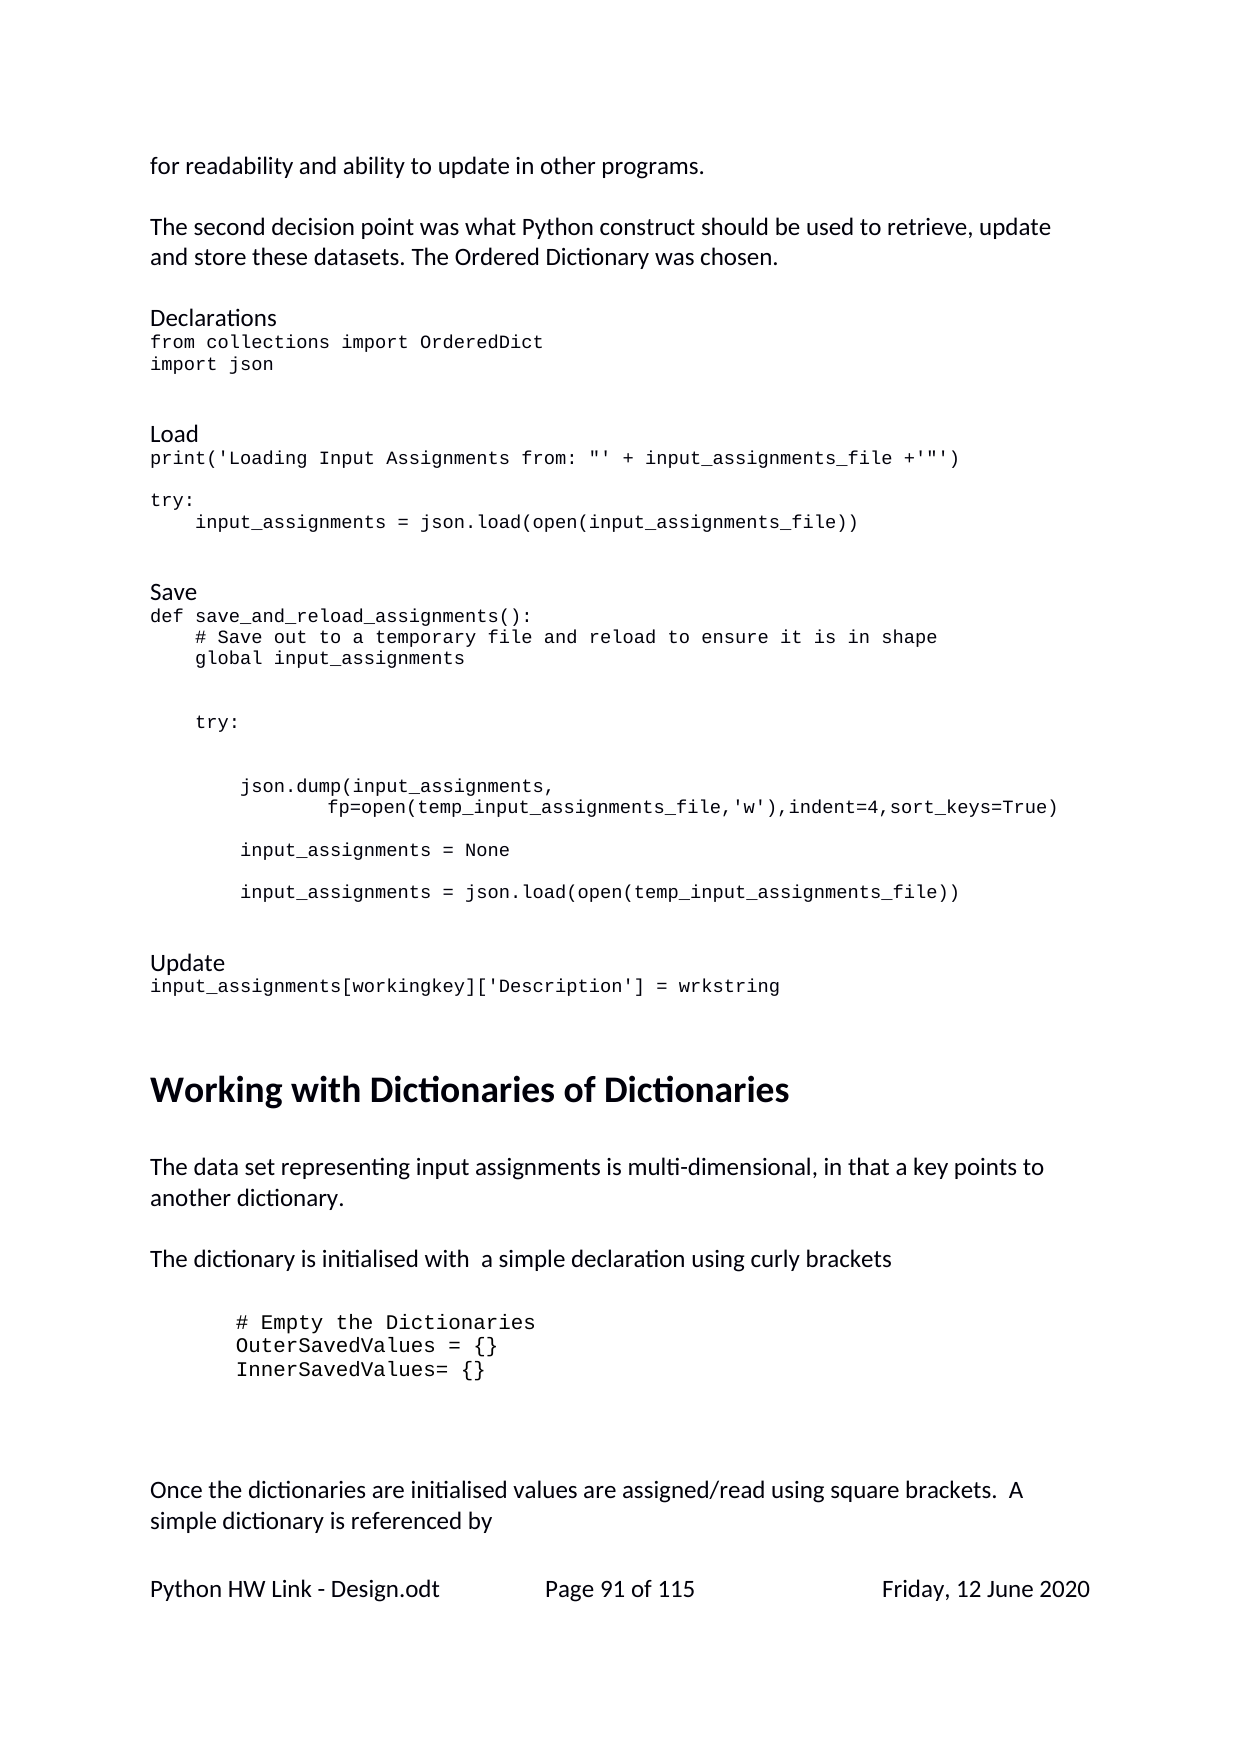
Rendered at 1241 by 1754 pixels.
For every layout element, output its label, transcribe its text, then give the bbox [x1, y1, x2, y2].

text # Save out to a temporary file and reload to ensure it is in shape [150, 628, 1090, 649]
subtitle Working with Dictionaries of Dictionaries [150, 1066, 1090, 1112]
text print('Loading Input Assignments from: "' + input_assignments_file +'"') [150, 449, 1090, 470]
text try: [150, 713, 1090, 734]
text Declarations [150, 303, 1090, 333]
text from collections import OrderedDict [150, 333, 1090, 354]
text input_assignments = json.load(open(input_assignments_file)) [150, 512, 1090, 534]
text fp=open(temp_input_assignments_file,'w'),indent=4,sort_keys=True) [150, 798, 1090, 819]
text input_assignments = json.load(open(temp_input_assignments_file)) [150, 883, 1090, 904]
text Save [150, 576, 1090, 607]
text Once the dictionaries are initialised values are assigned/read using square brackets. A simple dictionary is referenced by [150, 1474, 1090, 1536]
text try: [150, 491, 1090, 512]
text def save_and_reload_assignments(): [150, 607, 1090, 628]
text for readability and ability to update in other programs. [150, 150, 1090, 181]
text The second decision point was what Python construct should be used to retrieve, update and store these datasets. The Ordered Dictionary was chosen. [150, 211, 1090, 272]
text input_assignments[workingkey]['Description'] = wrkstring [150, 977, 1090, 998]
text Update [150, 947, 1090, 977]
text input_assignments = None [150, 840, 1090, 862]
text The dictionary is initialised with a simple declaration using curly brackets [150, 1243, 1090, 1273]
text The data set representing input assignments is multi-dimensional, in that a key points to another dictionary. [150, 1151, 1090, 1212]
text Load [150, 418, 1090, 449]
text import json [150, 354, 1090, 376]
text json.dump(input_assignments, [150, 777, 1090, 798]
text global input_assignments [150, 649, 1090, 670]
